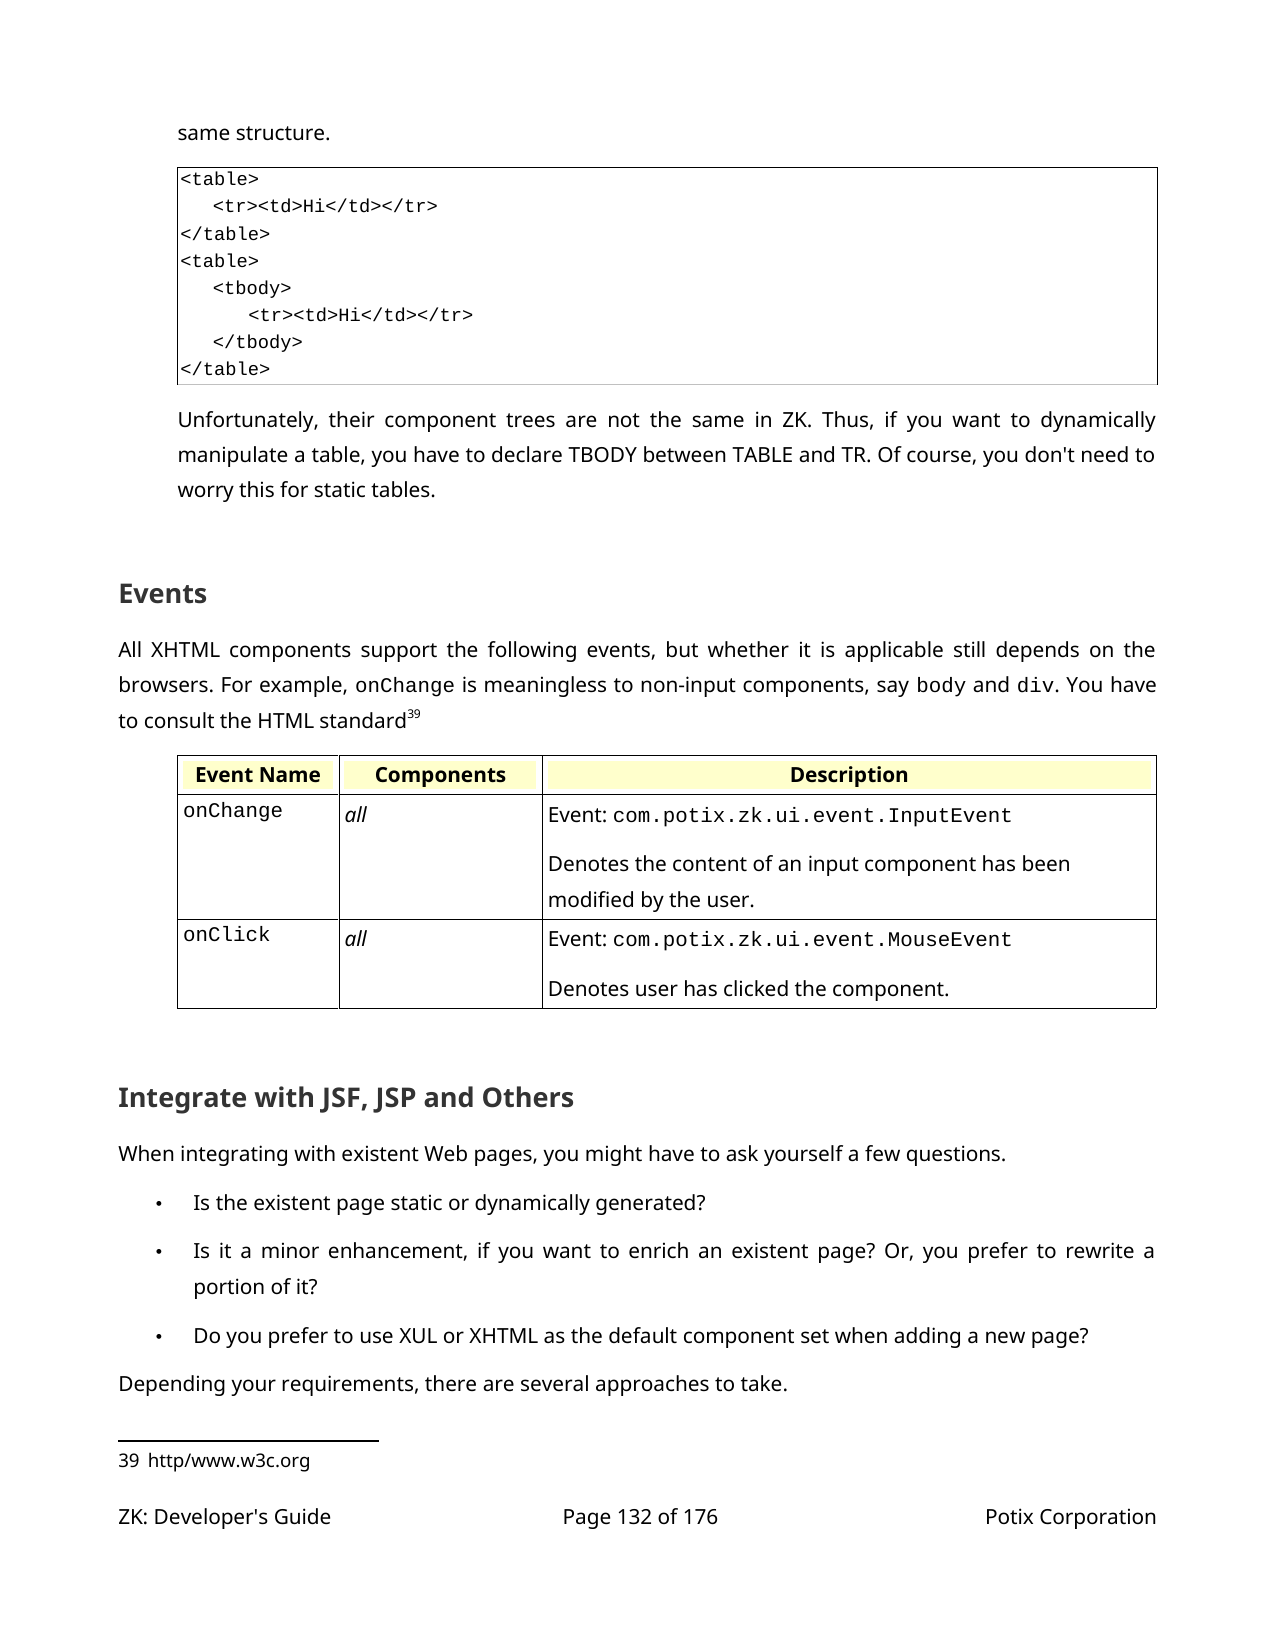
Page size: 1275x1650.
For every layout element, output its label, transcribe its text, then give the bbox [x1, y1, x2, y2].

list Is the existent page static or dynamically generated? [156, 1188, 1157, 1216]
table_header Description [543, 756, 1156, 794]
text <table> [178, 168, 1157, 191]
table_header Event Name [178, 756, 338, 794]
table_cell all [340, 795, 542, 919]
text <tr><td>Hi</td></tr> [178, 194, 1157, 218]
list Is it a minor enhancement, if you want to enrich an existent page? Or, you prefer to rewrite a portion of it? [156, 1237, 1157, 1300]
text <table> [178, 248, 1157, 273]
text <tbody> [178, 276, 1157, 300]
subtitle Events [118, 575, 1157, 611]
table_cell onChange [178, 795, 338, 919]
table_cell Event: com.potix.zk.ui.event.InputEvent Denotes the content of an input component has been modified by the user. [543, 795, 1156, 919]
list Do you prefer to use XUL or XHTML as the default component set when adding a new page? [156, 1321, 1157, 1349]
text </table> [178, 221, 1157, 246]
subtitle Integrate with JSF, JSP and Others [118, 1078, 1157, 1115]
table_header Components [340, 756, 542, 794]
text same structure. [177, 118, 1157, 146]
text </tbody> [178, 330, 1157, 354]
text All XHTML components support the following events, but whether it is applicable still depends on the browsers. For example, onChange is meaningless to non-input components, say body and div. You have to consult the HTML standard [118, 635, 1157, 734]
text When integrating with existent Web pages, you might have to ask yourself a few questions. [118, 1139, 1157, 1167]
table_cell onClick [178, 920, 338, 1008]
text <tr><td>Hi</td></tr> [178, 303, 1157, 327]
table_cell all [340, 920, 542, 1008]
table_cell Event: com.potix.zk.ui.event.MouseEvent Denotes user has clicked the component. [543, 920, 1156, 1008]
text </table> [178, 357, 1157, 384]
text Unfortunately, their component trees are not the same in ZK. Thus, if you want to dynamically manipulate a table, you have to declare TBODY between TABLE and TR. Of course, you don't need to worry this for static tables. [177, 405, 1157, 504]
text Depending your requirements, there are several approaches to take. [118, 1369, 1157, 1398]
text http/www.w3c.org [118, 1447, 1157, 1473]
